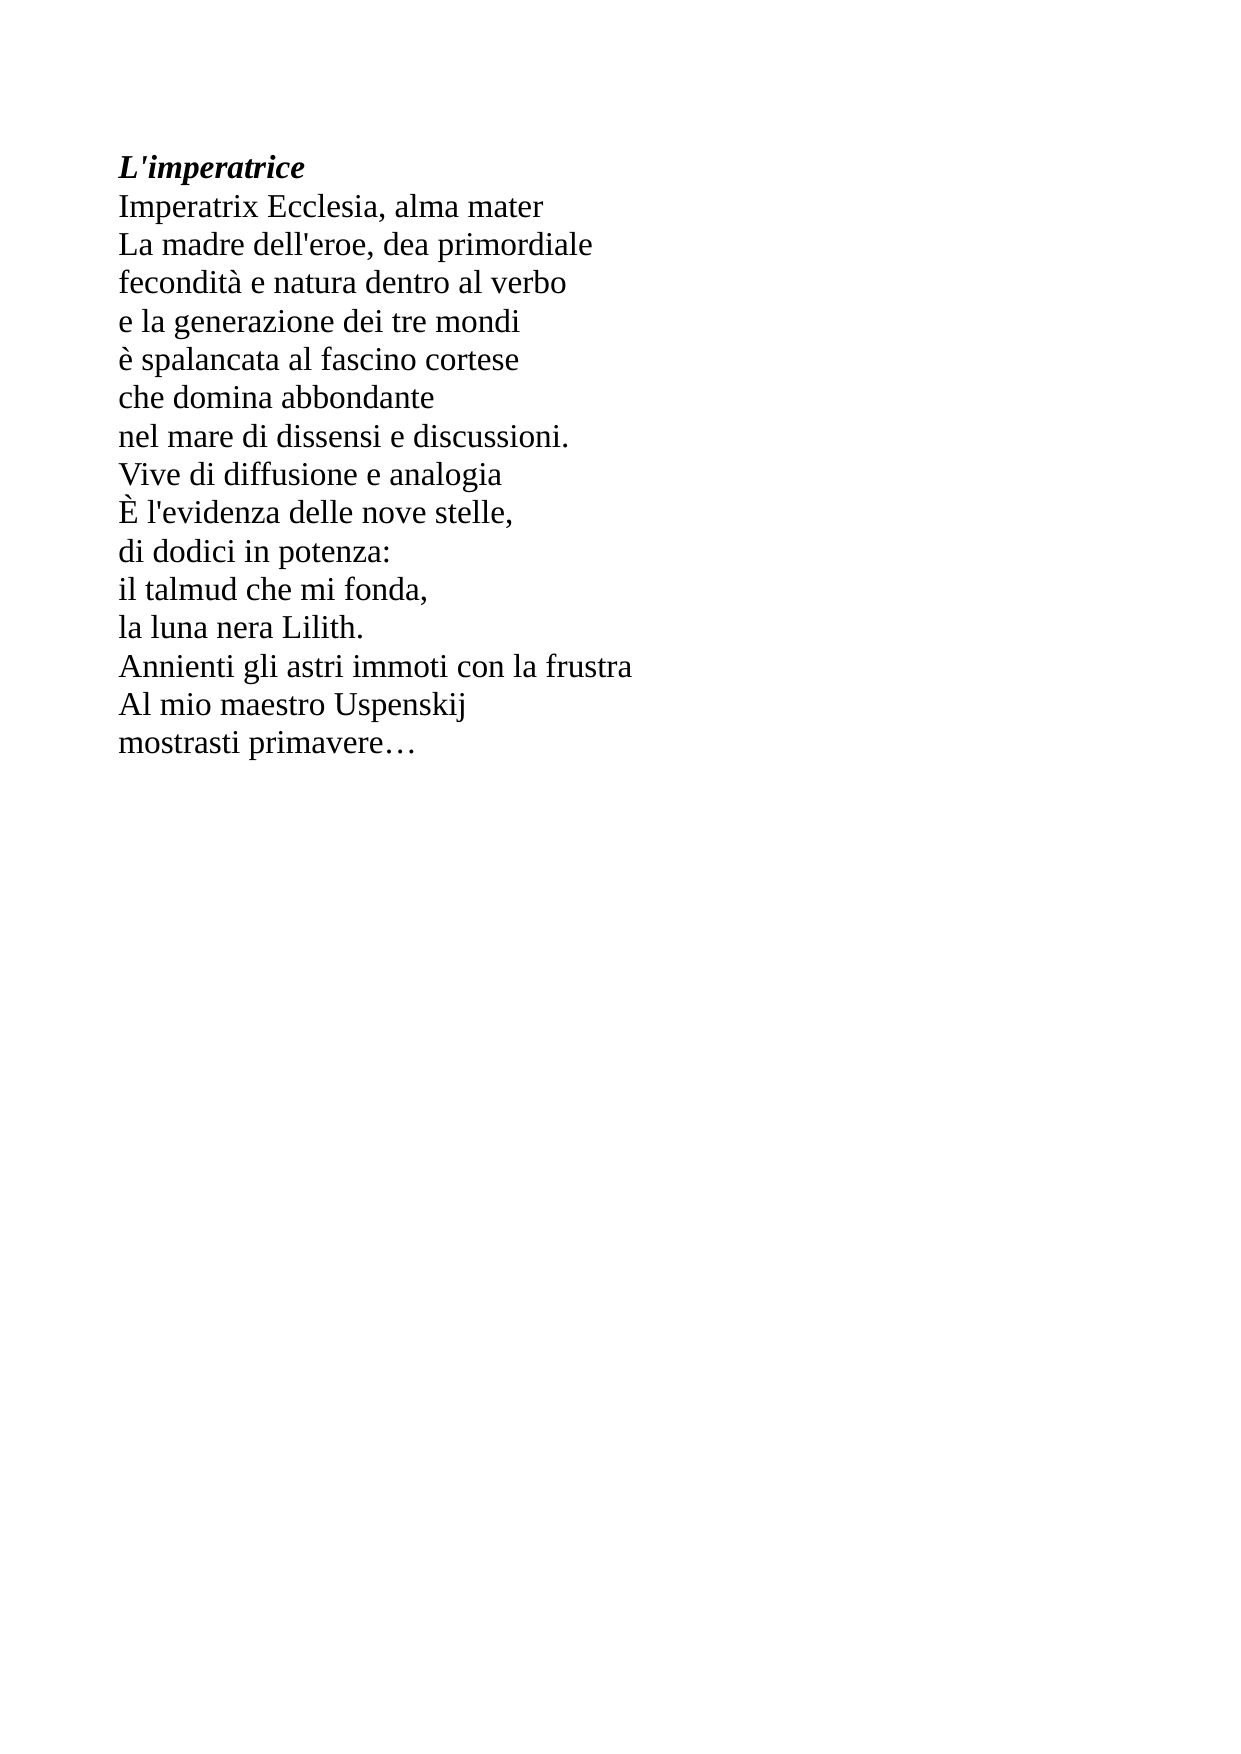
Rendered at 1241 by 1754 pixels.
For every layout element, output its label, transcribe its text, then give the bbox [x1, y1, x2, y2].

text Al mio maestro Uspenskij [118, 684, 1122, 723]
text la luna nera Lilith. [118, 608, 1122, 646]
text che domina abbondante [118, 378, 1122, 416]
text La madre dell'eroe, dea primordiale [118, 224, 1122, 263]
text nel mare di dissensi e discussioni. [118, 416, 1122, 454]
text fecondità e natura dentro al verbo [118, 263, 1122, 301]
text mostrasti primavere… [118, 723, 1122, 761]
text è spalancata al fascino cortese [118, 339, 1122, 378]
text e la generazione dei tre mondi [118, 301, 1122, 339]
text È l'evidenza delle nove stelle, [118, 493, 1122, 531]
text L'imperatrice [118, 148, 1122, 186]
text Vive di diffusione e analogia [118, 454, 1122, 493]
text Imperatrix Ecclesia, alma mater [118, 186, 1122, 224]
text di dodici in potenza: [118, 531, 1122, 569]
text Annienti gli astri immoti con la frustra [118, 646, 1122, 684]
text il talmud che mi fonda, [118, 569, 1122, 608]
